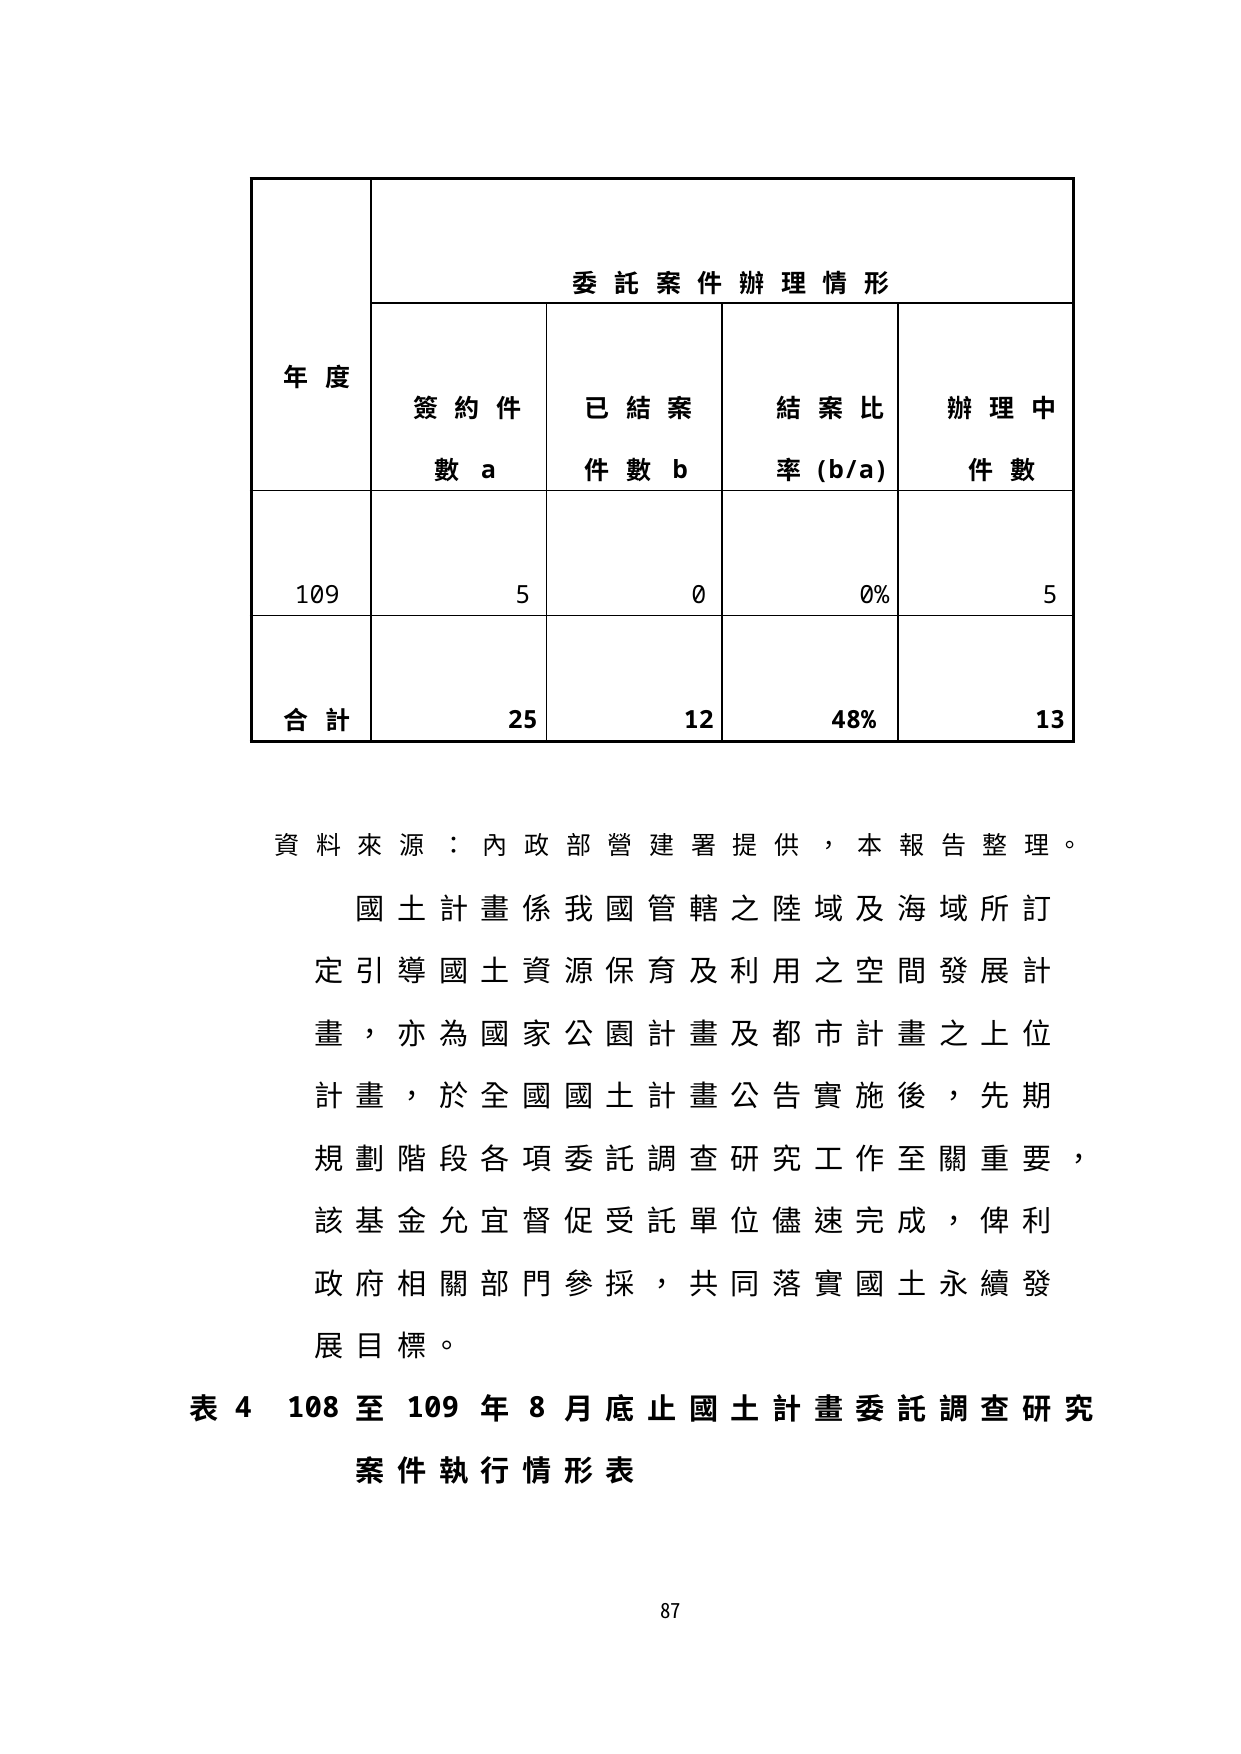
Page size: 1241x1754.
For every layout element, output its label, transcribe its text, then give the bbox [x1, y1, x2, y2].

text 表4 108至109年8月底止國土計畫委託調查研究案件執行情形表 [183, 1365, 1109, 1490]
table_cell 0 [547, 491, 721, 615]
text 國土計畫係我國管轄之陸域及海域所訂定引導國土資源保育及利用之空間發展計畫，亦為國家公園計畫及都市計畫之上位計畫，於全國國土計畫公告實施後，先期規劃階段各項委託調查研究工作至關重要，該基金允宜督促受託單位儘速完成，俾利政府相關部門參採，共同落實國土永續發展目標。 [271, 865, 1058, 1365]
table_cell 12 [547, 616, 721, 740]
text [244, 1490, 1060, 1552]
table_cell 簽約件數a [372, 304, 546, 490]
table_cell 5 [372, 491, 546, 615]
text 資料來源：內政部營建署提供，本報告整理。 [242, 802, 1058, 865]
table_cell 0% [723, 491, 897, 615]
table_cell 5 [899, 491, 1072, 615]
table_cell 結案比率(b/a) [723, 304, 897, 490]
table_cell 辦理中件數 [899, 304, 1072, 490]
table_cell 已結案件數b [547, 304, 721, 490]
table_cell 109 [253, 491, 370, 615]
table_cell 48% [723, 616, 897, 740]
table_header 委託案件辦理情形 [372, 180, 1072, 302]
table_cell 13 [899, 616, 1072, 740]
table_header 年度 [253, 180, 370, 490]
table_cell 25 [372, 616, 546, 740]
table_cell 合計 [253, 616, 370, 740]
